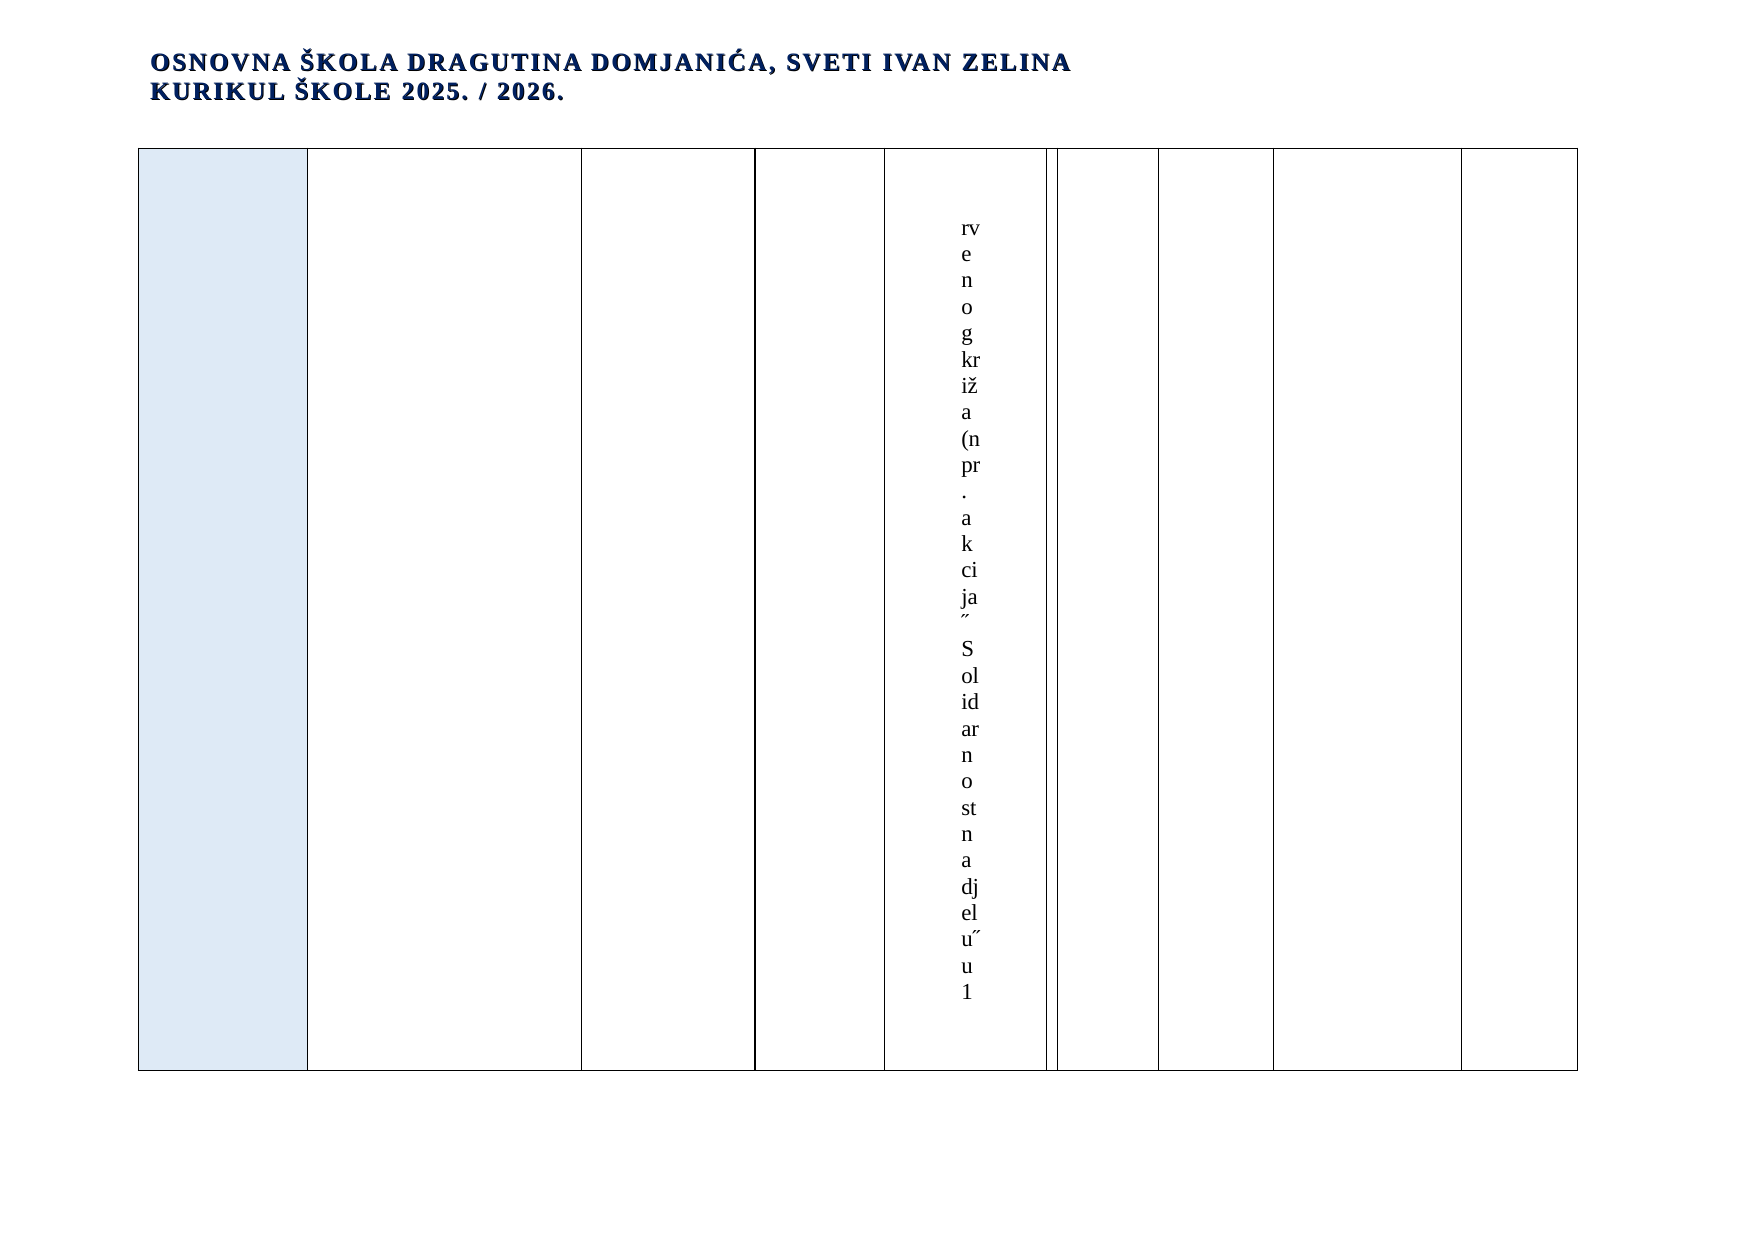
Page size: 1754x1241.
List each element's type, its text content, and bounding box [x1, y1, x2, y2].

table_cell [1058, 149, 1158, 1070]
table_cell [582, 149, 754, 1070]
table_cell rvenog križa (npr. akcija ˝Solidarnost na djelu˝ u 1 [897, 150, 1045, 1069]
table_cell [1159, 149, 1273, 1070]
table_cell [139, 149, 307, 1070]
table_cell [308, 149, 581, 1070]
table_cell [756, 149, 884, 1070]
table_cell [1462, 149, 1577, 1070]
table_cell [1274, 149, 1461, 1070]
